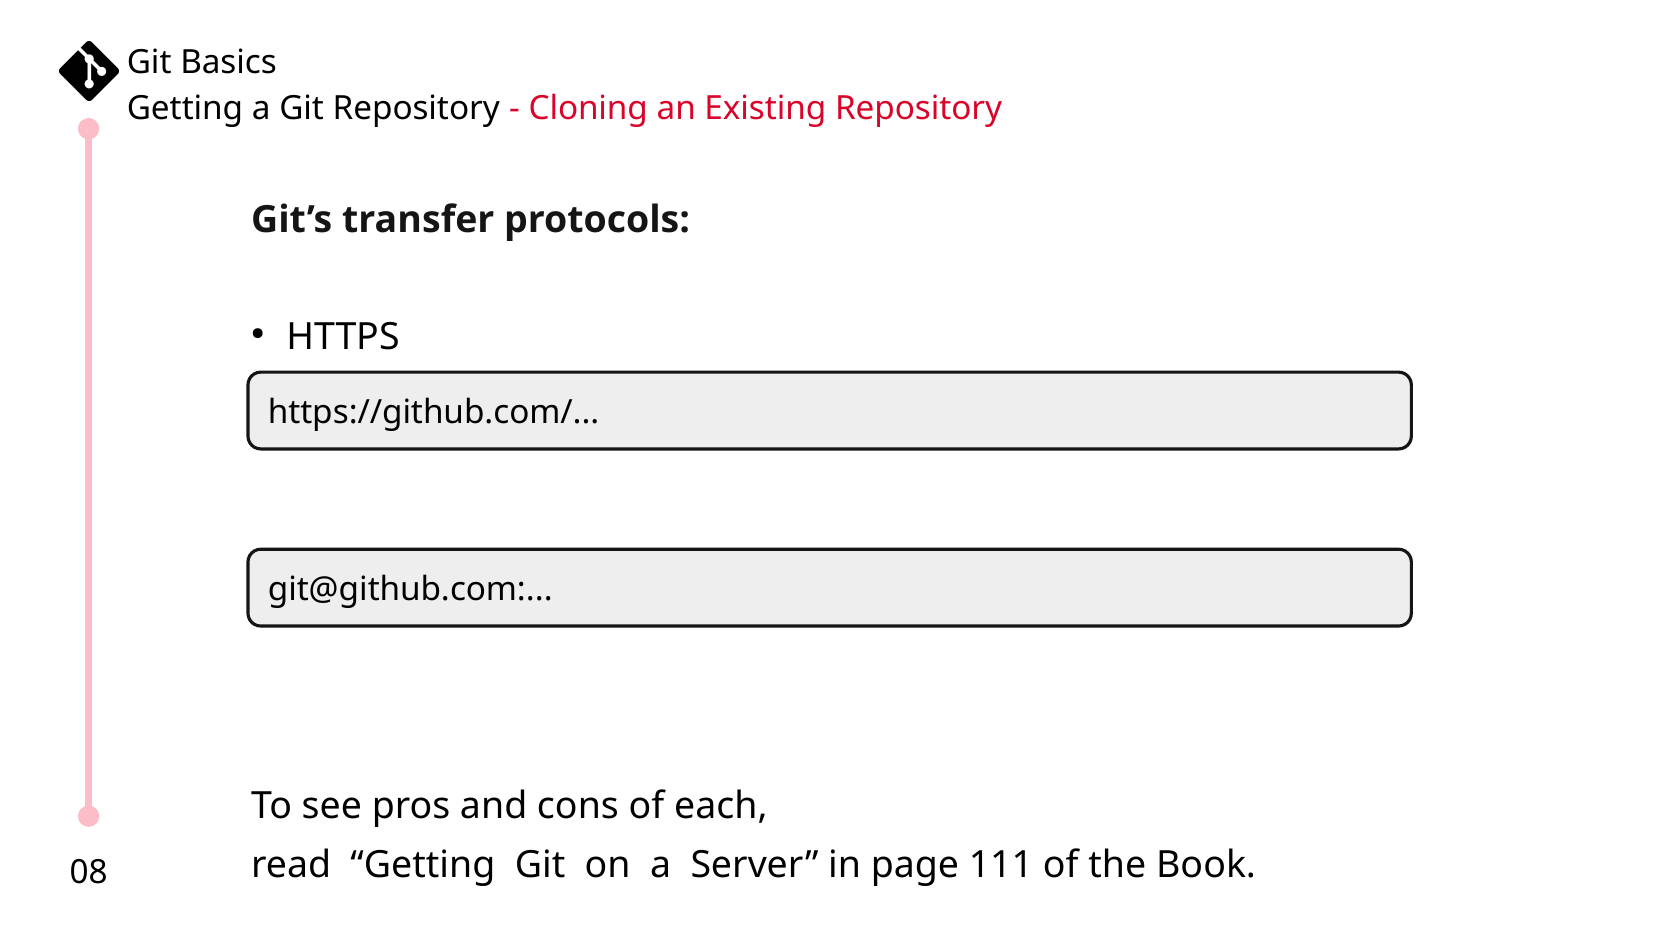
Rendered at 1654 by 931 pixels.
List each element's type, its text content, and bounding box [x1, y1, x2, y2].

text_box https://github.com/... [247, 372, 1412, 449]
text_box Git’s transfer protocols: HTTPS SSH To see pros and cons of each, read “Getting Git on a Server” in page 111 of the Book. [236, 177, 1418, 772]
text_box 08 [47, 840, 130, 889]
text_box Git Basics Getting a Git Repository - Cloning an Existing Repository [112, 31, 1506, 113]
text_box git@github.com:... [247, 549, 1412, 627]
picture [59, 41, 119, 101]
